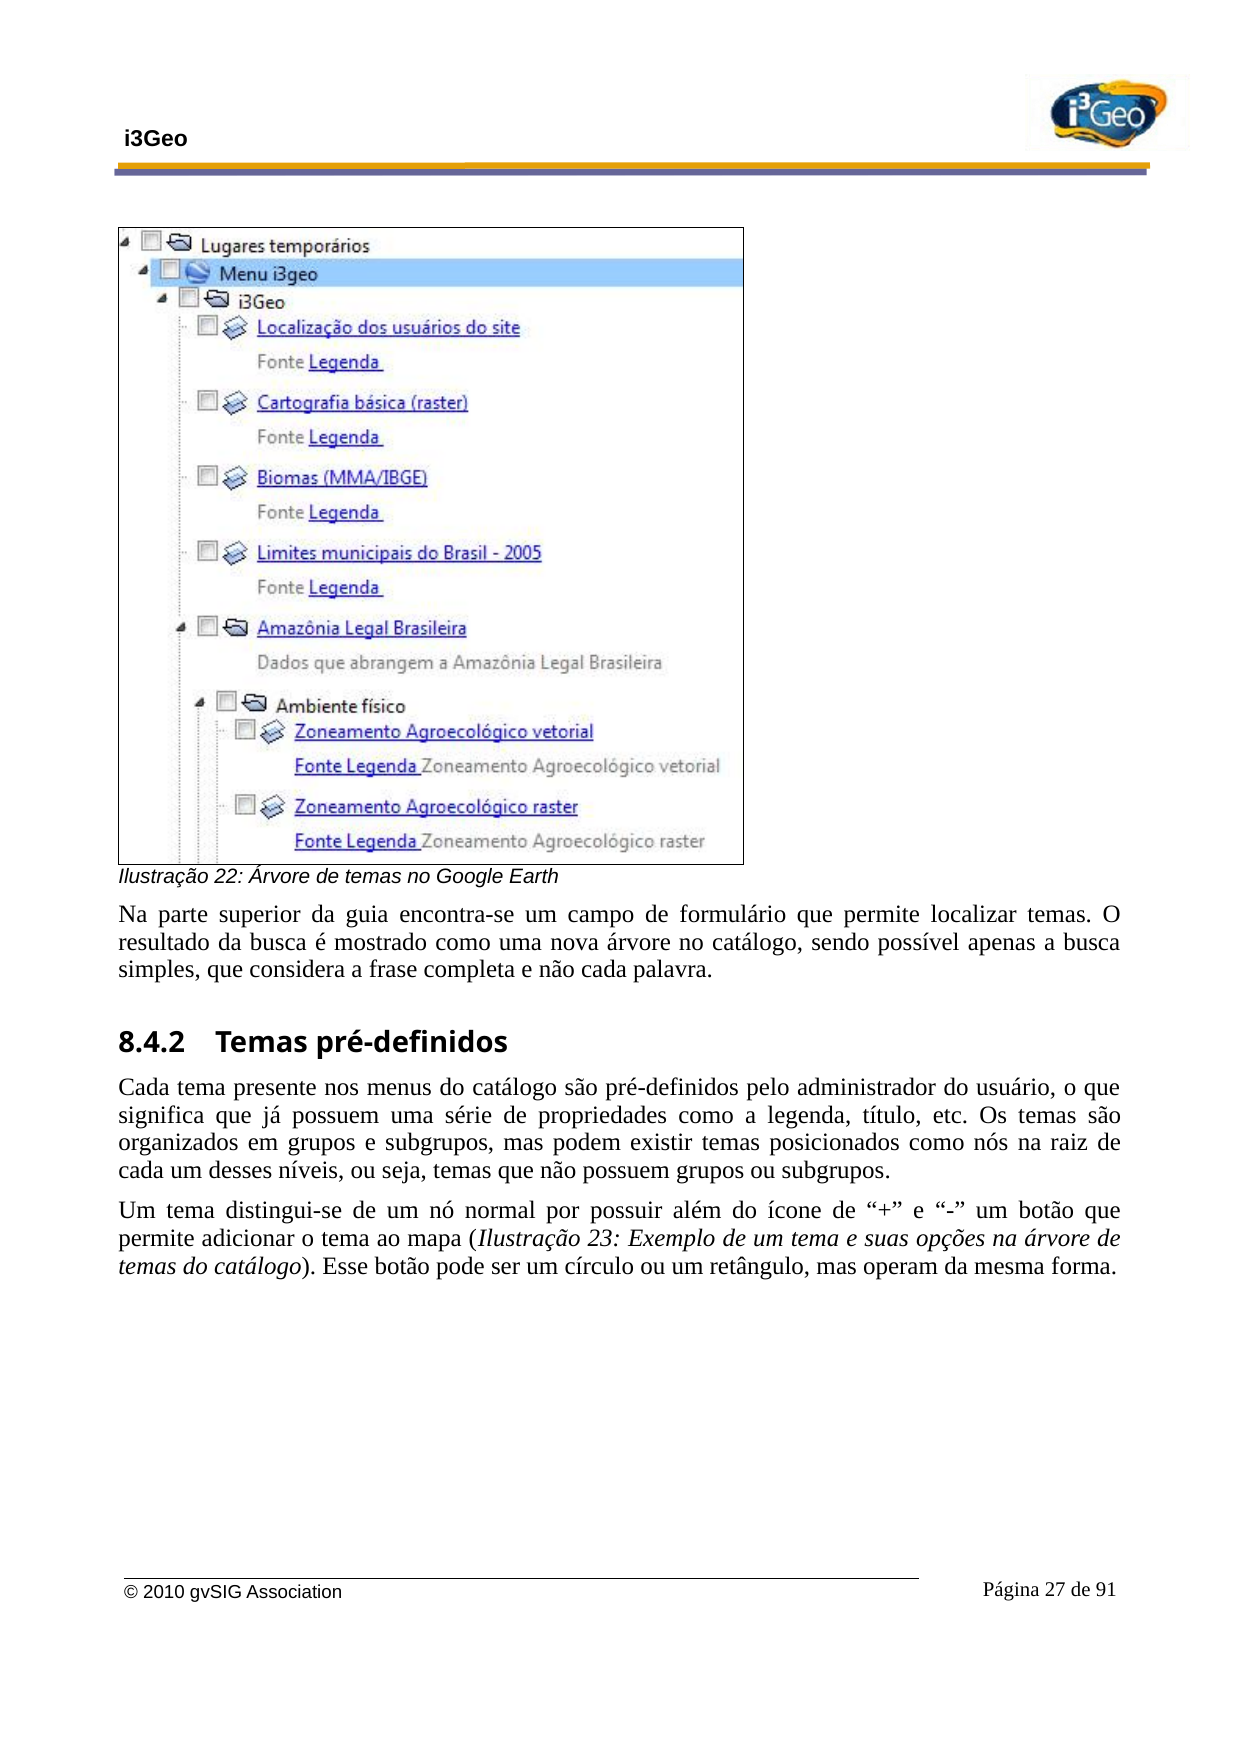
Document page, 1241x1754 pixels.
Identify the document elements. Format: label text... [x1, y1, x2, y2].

text Um tema distingui-se de um nó normal por possuir além do ícone de “+” e “-” um botão que permite adicionar o tema ao mapa (Ilustração 23: Exemplo de um tema e suas opções na árvore de temas do catálogo). Esse botão pode ser um círculo ou um retângulo, mas operam da mesma forma. [118, 1196, 1122, 1279]
picture [1025, 74, 1191, 151]
text Na parte superior da guia encontra-se um campo de formulário que permite localizar temas. O resultado da busca é mostrado como uma nova árvore no catálogo, sendo possível apenas a busca simples, que considera a frase completa e não cada palavra. [118, 900, 1122, 983]
text Cada tema presente nos menus do catálogo são pré-definidos pelo administrador do usuário, o que significa que já possuem uma série de propriedades como a legenda, título, etc. Os temas são organizados em grupos e subgrupos, mas podem existir temas posicionados como nós na raiz de cada um desses níveis, ou seja, temas que não possuem grupos ou subgrupos. [118, 1073, 1122, 1184]
text Ilustração 22: Árvore de temas no Google Earth [118, 865, 743, 888]
picture [119, 228, 743, 864]
subtitle Temas pré-definidos [118, 1021, 1122, 1061]
